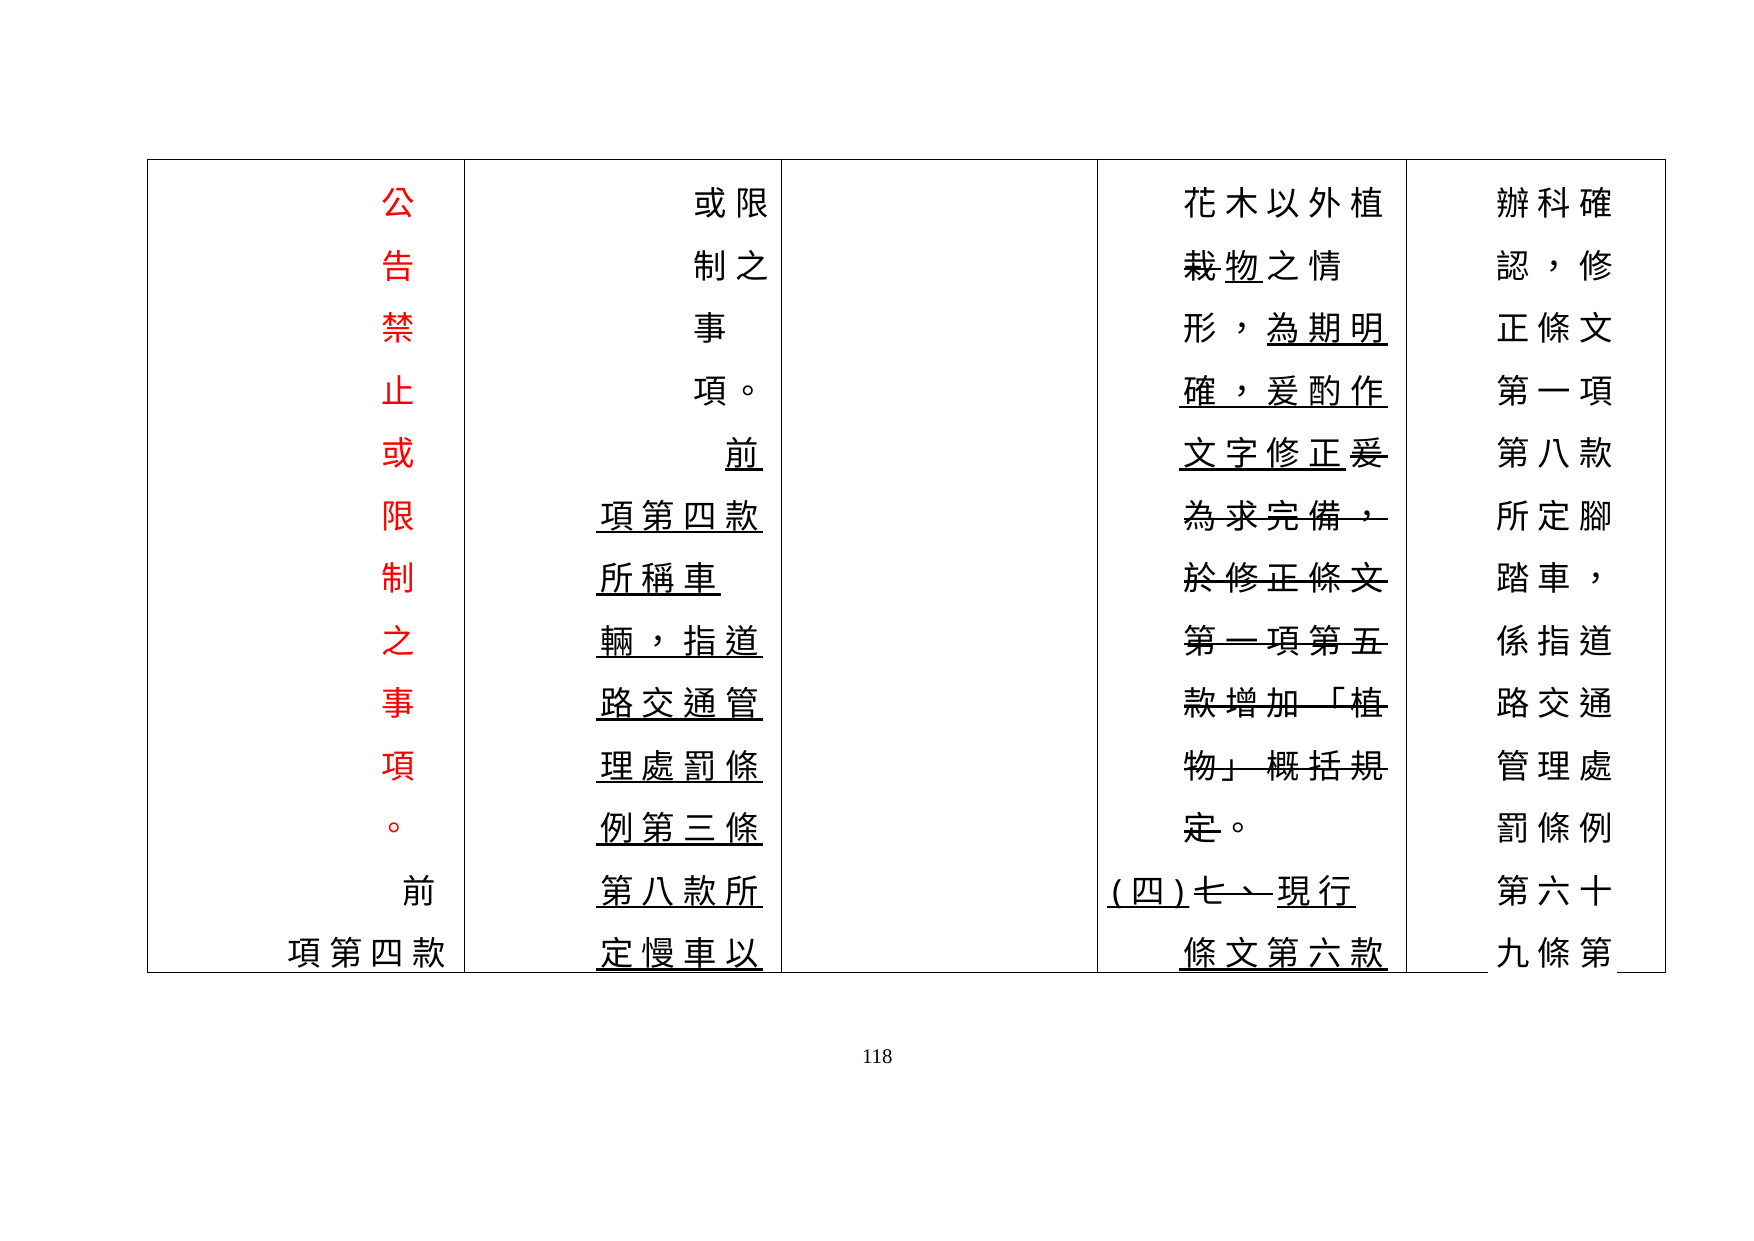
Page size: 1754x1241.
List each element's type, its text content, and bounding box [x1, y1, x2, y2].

table_cell 或限制之事項。 前項第四款所稱車輛，指道路交通管理處罰條例第三條第八款所定慢車以 [465, 160, 781, 972]
table_cell 花木以外植栽物之情形，為期明確，爰酌作文字修正爰為求完備，於修正條文第一項第五款增加「植物」概括規定。 (四)七、現行條文第六款 [1098, 160, 1406, 972]
table_cell 公告禁止或限制之事項。 前項第四款 [148, 160, 464, 972]
table_cell [782, 160, 1097, 972]
table_cell 辦科確認，修正條文第一項第八款所定腳踏車，係指道路交通管理處罰條例第六十九條第 [1407, 160, 1665, 972]
